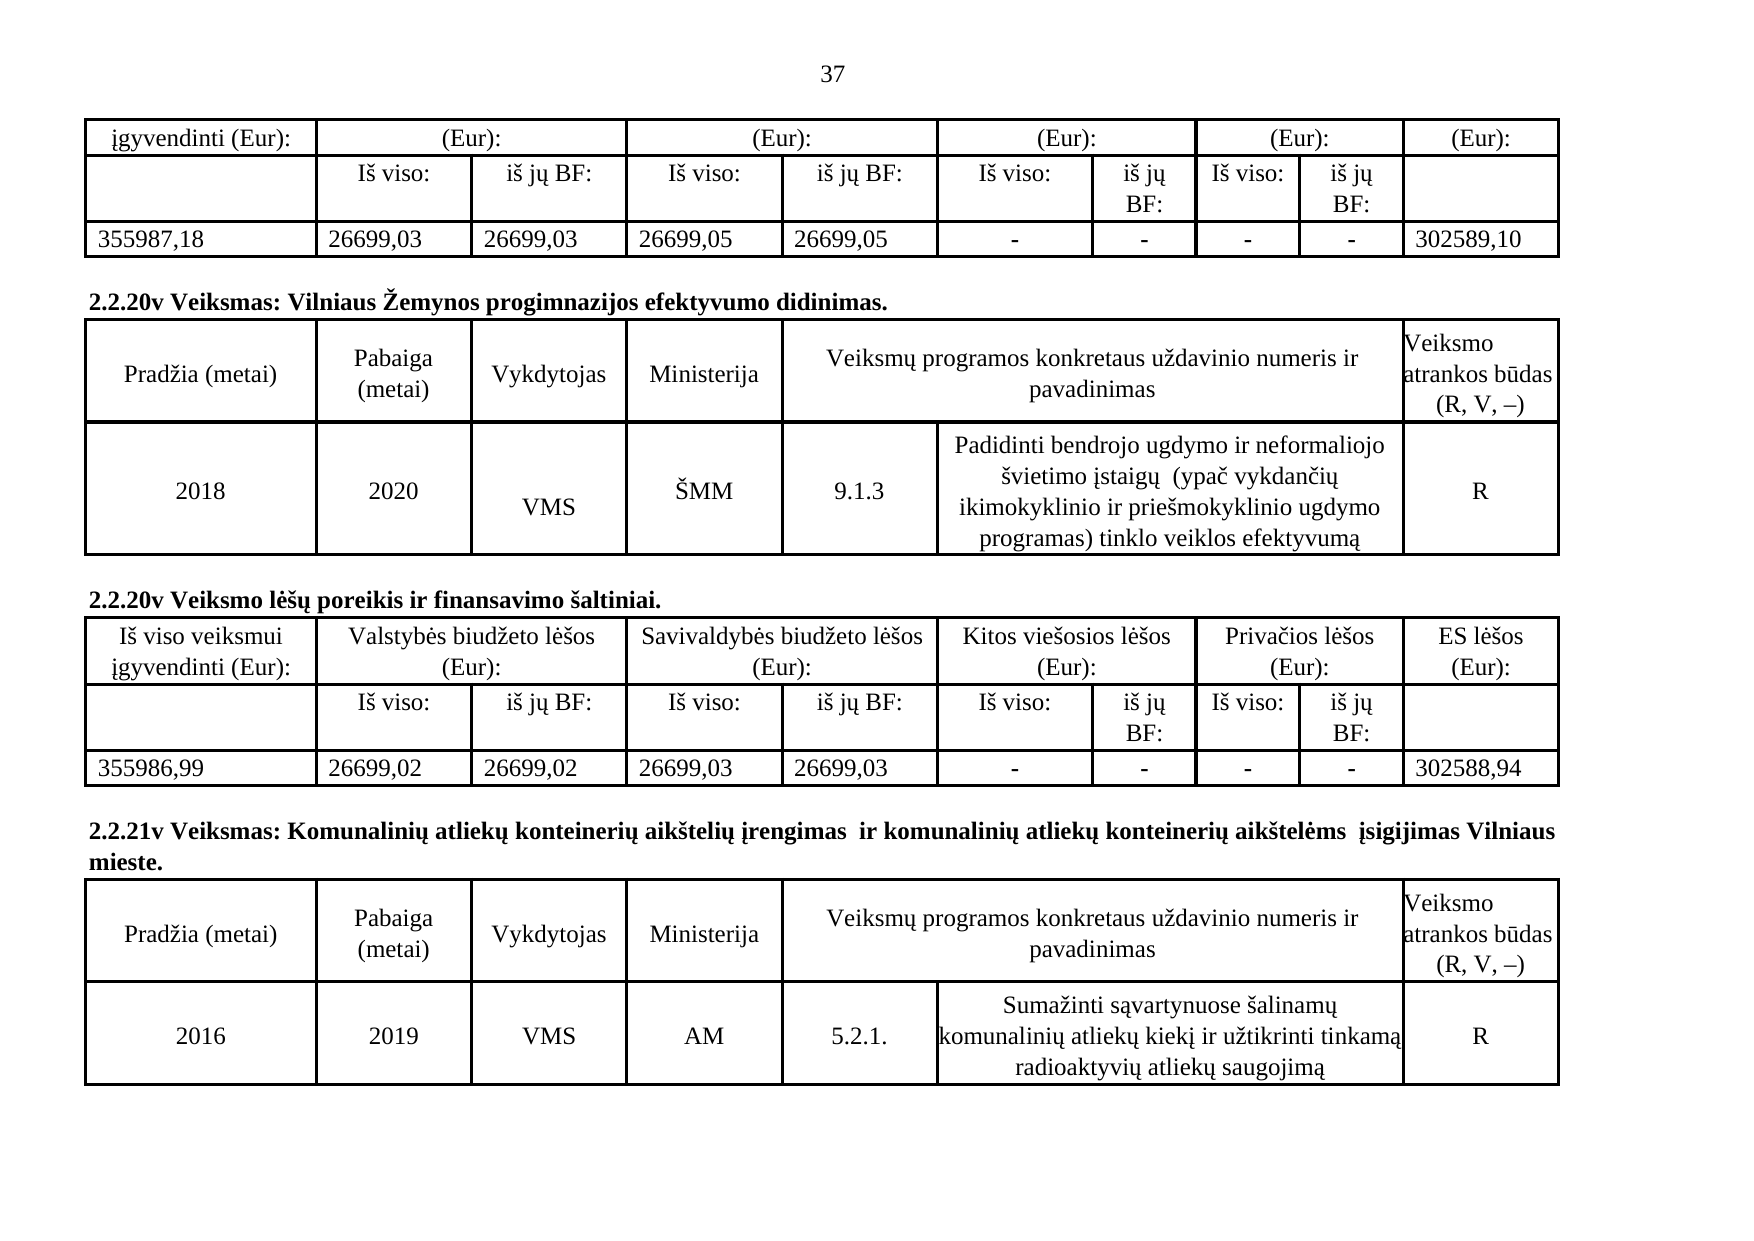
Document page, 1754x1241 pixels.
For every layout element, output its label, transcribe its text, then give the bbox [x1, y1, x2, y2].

table_cell 26699,03 [318, 223, 470, 255]
table_cell 9.1.3 [784, 424, 936, 553]
table_header Kitos viešosios lėšos (Eur): [939, 619, 1194, 682]
table_header (Eur): [1405, 121, 1557, 153]
table_header Pabaiga (metai) [318, 881, 470, 980]
table_cell 26699,03 [628, 752, 781, 784]
table_cell 5.2.1. [784, 983, 936, 1082]
table_cell iš jų BF: [1301, 686, 1402, 748]
table_header Veiksmo atrankos būdas (R, V, –) [1405, 321, 1557, 420]
table_cell iš jų BF: [1094, 686, 1194, 748]
table_cell R [1405, 983, 1557, 1082]
table_cell 26699,03 [784, 752, 936, 784]
table_cell 2016 [87, 983, 315, 1082]
table_cell [1405, 157, 1557, 220]
table_cell Iš viso: [318, 157, 470, 220]
table_cell 302588,94 [1405, 752, 1557, 784]
table_cell 26699,03 [473, 223, 625, 255]
table_cell 2020 [318, 424, 470, 553]
table_header Pradžia (metai) [87, 881, 315, 980]
table_cell - [939, 223, 1091, 255]
table_cell iš jų BF: [784, 157, 936, 220]
table_cell Iš viso: [1198, 686, 1298, 748]
table_cell VMS [473, 424, 625, 553]
table_cell Iš viso: [1198, 157, 1298, 220]
table_header Veiksmų programos konkretaus uždavinio numeris ir pavadinimas [784, 321, 1402, 420]
table_cell Padidinti bendrojo ugdymo ir neformaliojo švietimo įstaigų (ypač vykdančių ikimokyklinio ir priešmokyklinio ugdymo programas) tinklo veiklos efektyvumą [939, 424, 1402, 553]
table_cell iš jų BF: [1094, 157, 1194, 220]
table_cell iš jų BF: [473, 686, 625, 748]
table_header Veiksmų programos konkretaus uždavinio numeris ir pavadinimas [784, 881, 1402, 980]
table_cell Iš viso: [318, 686, 470, 748]
table_header Privačios lėšos (Eur): [1198, 619, 1402, 682]
table_cell AM [628, 983, 781, 1082]
table_cell 26699,02 [473, 752, 625, 784]
table_header Vykdytojas [473, 321, 625, 420]
table_cell - [1301, 223, 1402, 255]
table_cell R [1405, 424, 1557, 553]
table_header (Eur): [318, 121, 625, 153]
table_header Savivaldybės biudžeto lėšos (Eur): [628, 619, 936, 682]
text 2.2.20v Veiksmo lėšų poreikis ir finansavimo šaltiniai. [89, 585, 1577, 614]
table_cell [87, 686, 315, 748]
table_header (Eur): [939, 121, 1194, 153]
text 2.2.21v Veiksmas: Komunalinių atliekų konteinerių aikštelių įrengimas ir komunalinių atliekų konteinerių aikštelėms įsigijimas Vilniaus mieste. [89, 816, 1577, 876]
table_header Pabaiga (metai) [318, 321, 470, 420]
table_header Pradžia (metai) [87, 321, 315, 420]
table_cell iš jų BF: [473, 157, 625, 220]
table_cell Sumažinti sąvartynuose šalinamų komunalinių atliekų kiekį ir užtikrinti tinkamą radioaktyvių atliekų saugojimą [939, 983, 1402, 1082]
table_cell - [1198, 223, 1298, 255]
table_header Valstybės biudžeto lėšos (Eur): [318, 619, 625, 682]
table_header Veiksmo atrankos būdas (R, V, –) [1405, 881, 1557, 980]
table_cell - [1094, 223, 1194, 255]
table_header Ministerija [628, 321, 781, 420]
table_cell Iš viso: [628, 686, 781, 748]
table_cell Iš viso: [939, 157, 1091, 220]
table_cell - [939, 752, 1091, 784]
table_cell [1405, 686, 1557, 748]
table_cell 2018 [87, 424, 315, 553]
table_cell Iš viso: [628, 157, 781, 220]
table_cell - [1198, 752, 1298, 784]
table_cell 355987,18 [87, 223, 315, 255]
table_header Vykdytojas [473, 881, 625, 980]
table_header (Eur): [628, 121, 936, 153]
table_header įgyvendinti (Eur): [87, 121, 315, 153]
table_cell iš jų BF: [1301, 157, 1402, 220]
table_cell 2019 [318, 983, 470, 1082]
table_header Ministerija [628, 881, 781, 980]
text 2.2.20v Veiksmas: Vilniaus Žemynos progimnazijos efektyvumo didinimas. [89, 287, 1577, 316]
table_cell Iš viso: [939, 686, 1091, 748]
table_cell 302589,10 [1405, 223, 1557, 255]
table_cell ŠMM [628, 424, 781, 553]
table_header ES lėšos (Eur): [1405, 619, 1557, 682]
table_cell - [1094, 752, 1194, 784]
table_cell 26699,02 [318, 752, 470, 784]
table_header Iš viso veiksmui įgyvendinti (Eur): [87, 619, 315, 682]
table_cell 26699,05 [784, 223, 936, 255]
table_cell 355986,99 [87, 752, 315, 784]
table_cell iš jų BF: [784, 686, 936, 748]
table_cell VMS [473, 983, 625, 1082]
table_cell - [1301, 752, 1402, 784]
table_cell [87, 157, 315, 220]
table_header (Eur): [1198, 121, 1402, 153]
table_cell 26699,05 [628, 223, 781, 255]
